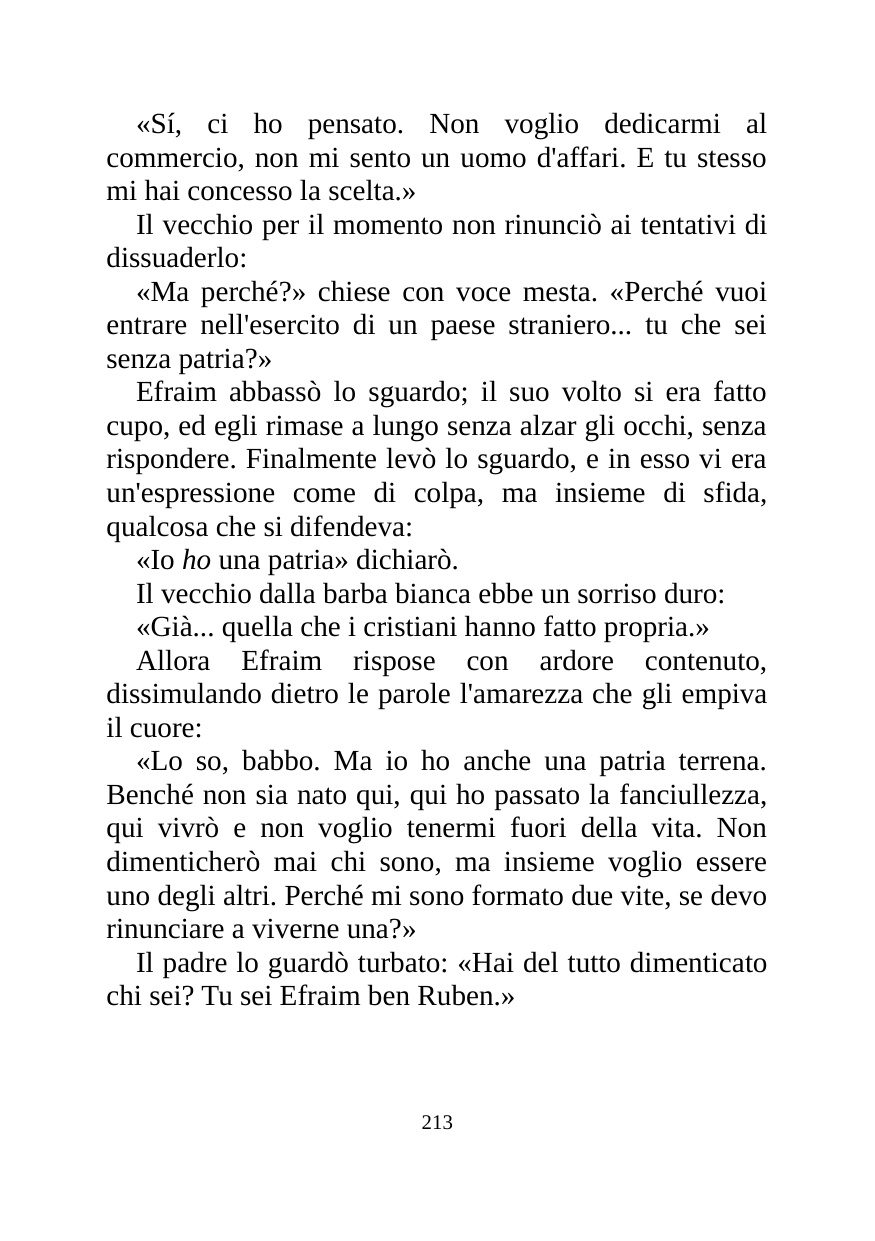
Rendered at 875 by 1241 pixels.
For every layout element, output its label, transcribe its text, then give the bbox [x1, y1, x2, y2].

text «Sí, ci ho pensato. Non voglio dedicarmi al commercio, non mi sento un uomo d'affari. E tu stesso mi hai concesso la scelta.» [106, 106, 768, 207]
text «Io ho una patria» dichiarò. [106, 542, 768, 576]
text «Già... quella che i cristiani hanno fatto propria.» [106, 609, 768, 643]
text «Lo so, babbo. Ma io ho anche una patria terrena. Benché non sia nato qui, qui ho passato la fanciullezza, qui vivrò e non voglio tenermi fuori della vita. Non dimenticherò mai chi sono, ma insieme voglio essere uno degli altri. Perché mi sono formato due vite, se devo rinunciare a viverne una?» [106, 743, 768, 945]
text Il vecchio per il momento non rinunciò ai tentativi di dissuaderlo: [106, 207, 768, 274]
text Allora Efraim rispose con ardore contenuto, dissimulando dietro le parole l'amarezza che gli empiva il cuore: [106, 643, 768, 743]
text «Ma perché?» chiese con voce mesta. «Perché vuoi entrare nell'esercito di un paese straniero... tu che sei senza patria?» [106, 274, 768, 374]
text Efraim abbassò lo sguardo; il suo volto si era fatto cupo, ed egli rimase a lungo senza alzar gli occhi, senza rispondere. Finalmente levò lo sguardo, e in esso vi era un'espressione come di colpa, ma insieme di sfida, qualcosa che si difendeva: [106, 374, 768, 542]
text Il padre lo guardò turbato: «Hai del tutto dimenticato chi sei? Tu sei Efraim ben Ruben.» [106, 945, 768, 1012]
text Il vecchio dalla barba bianca ebbe un sorriso duro: [106, 576, 768, 609]
